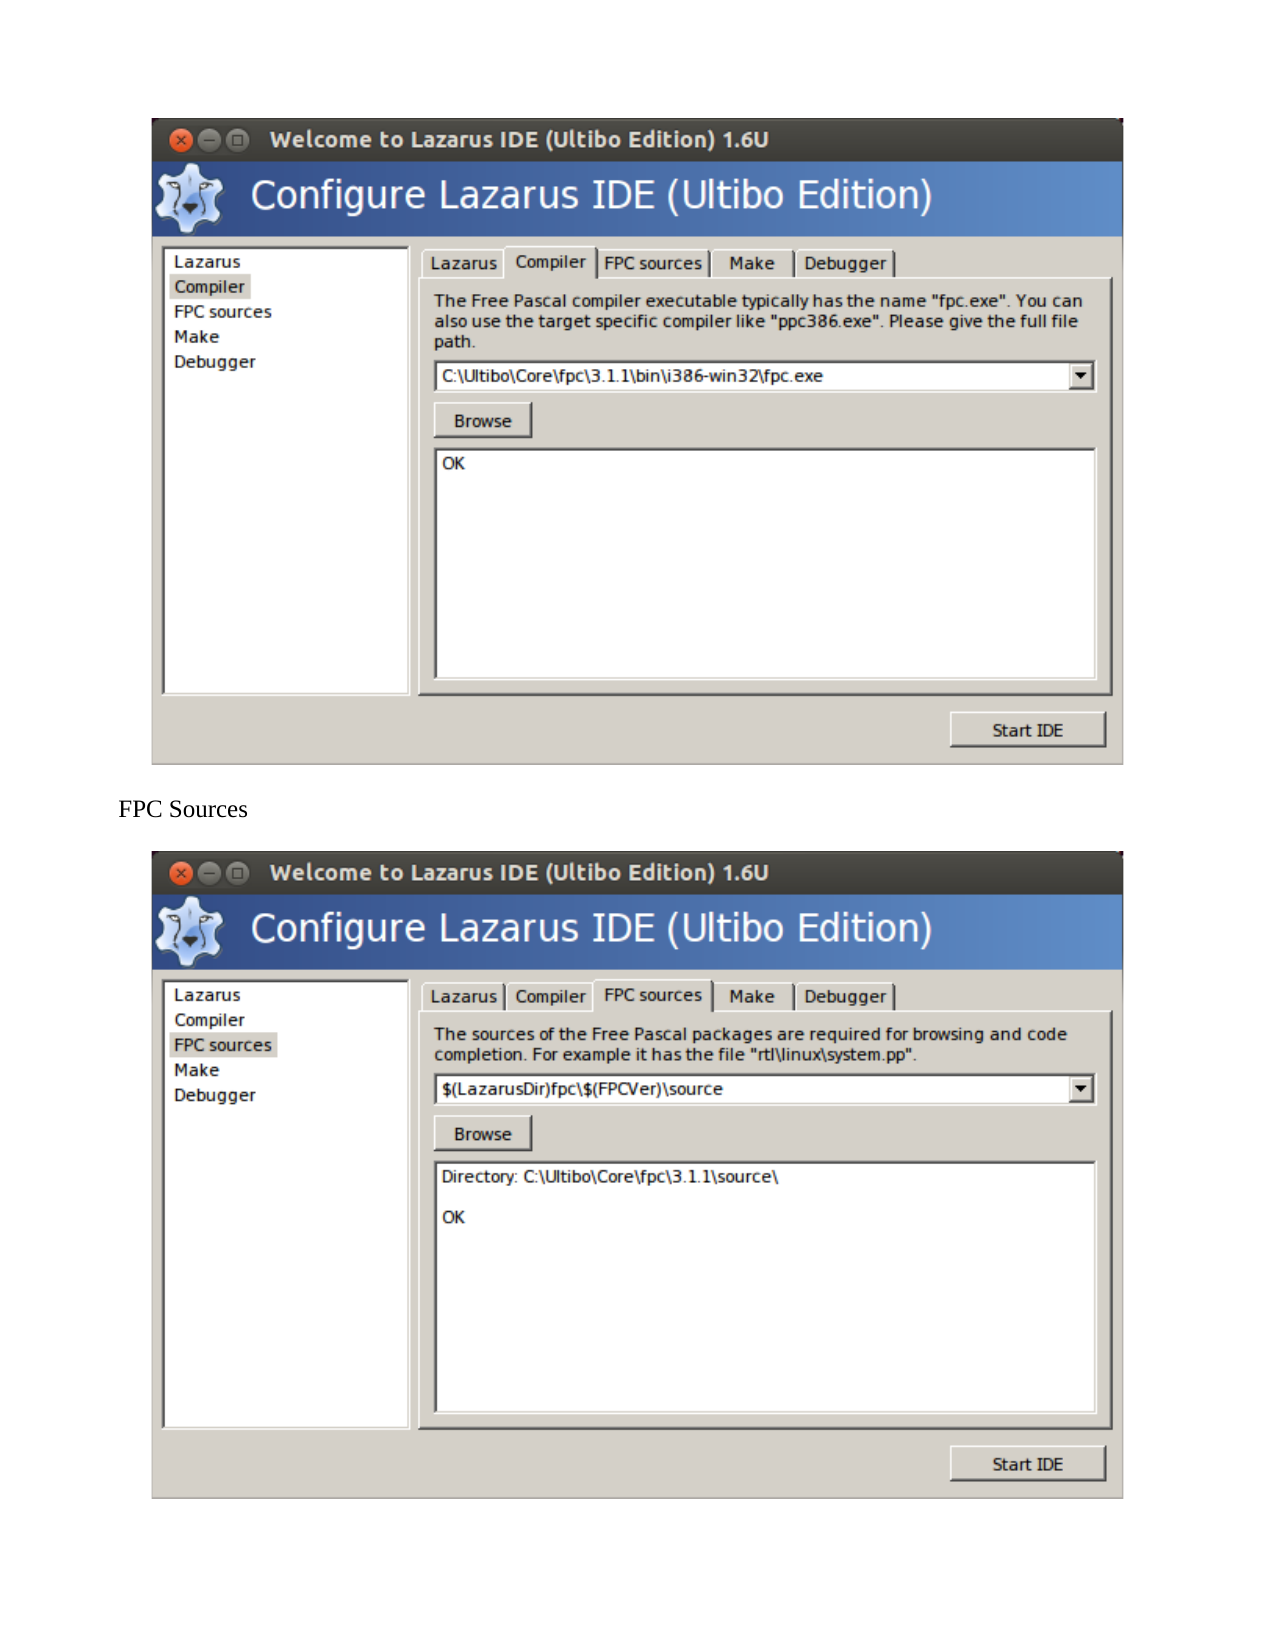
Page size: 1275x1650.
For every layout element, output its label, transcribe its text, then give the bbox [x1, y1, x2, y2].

text FPC Sources [118, 794, 1157, 822]
picture [151, 118, 1124, 765]
picture [151, 851, 1124, 1499]
